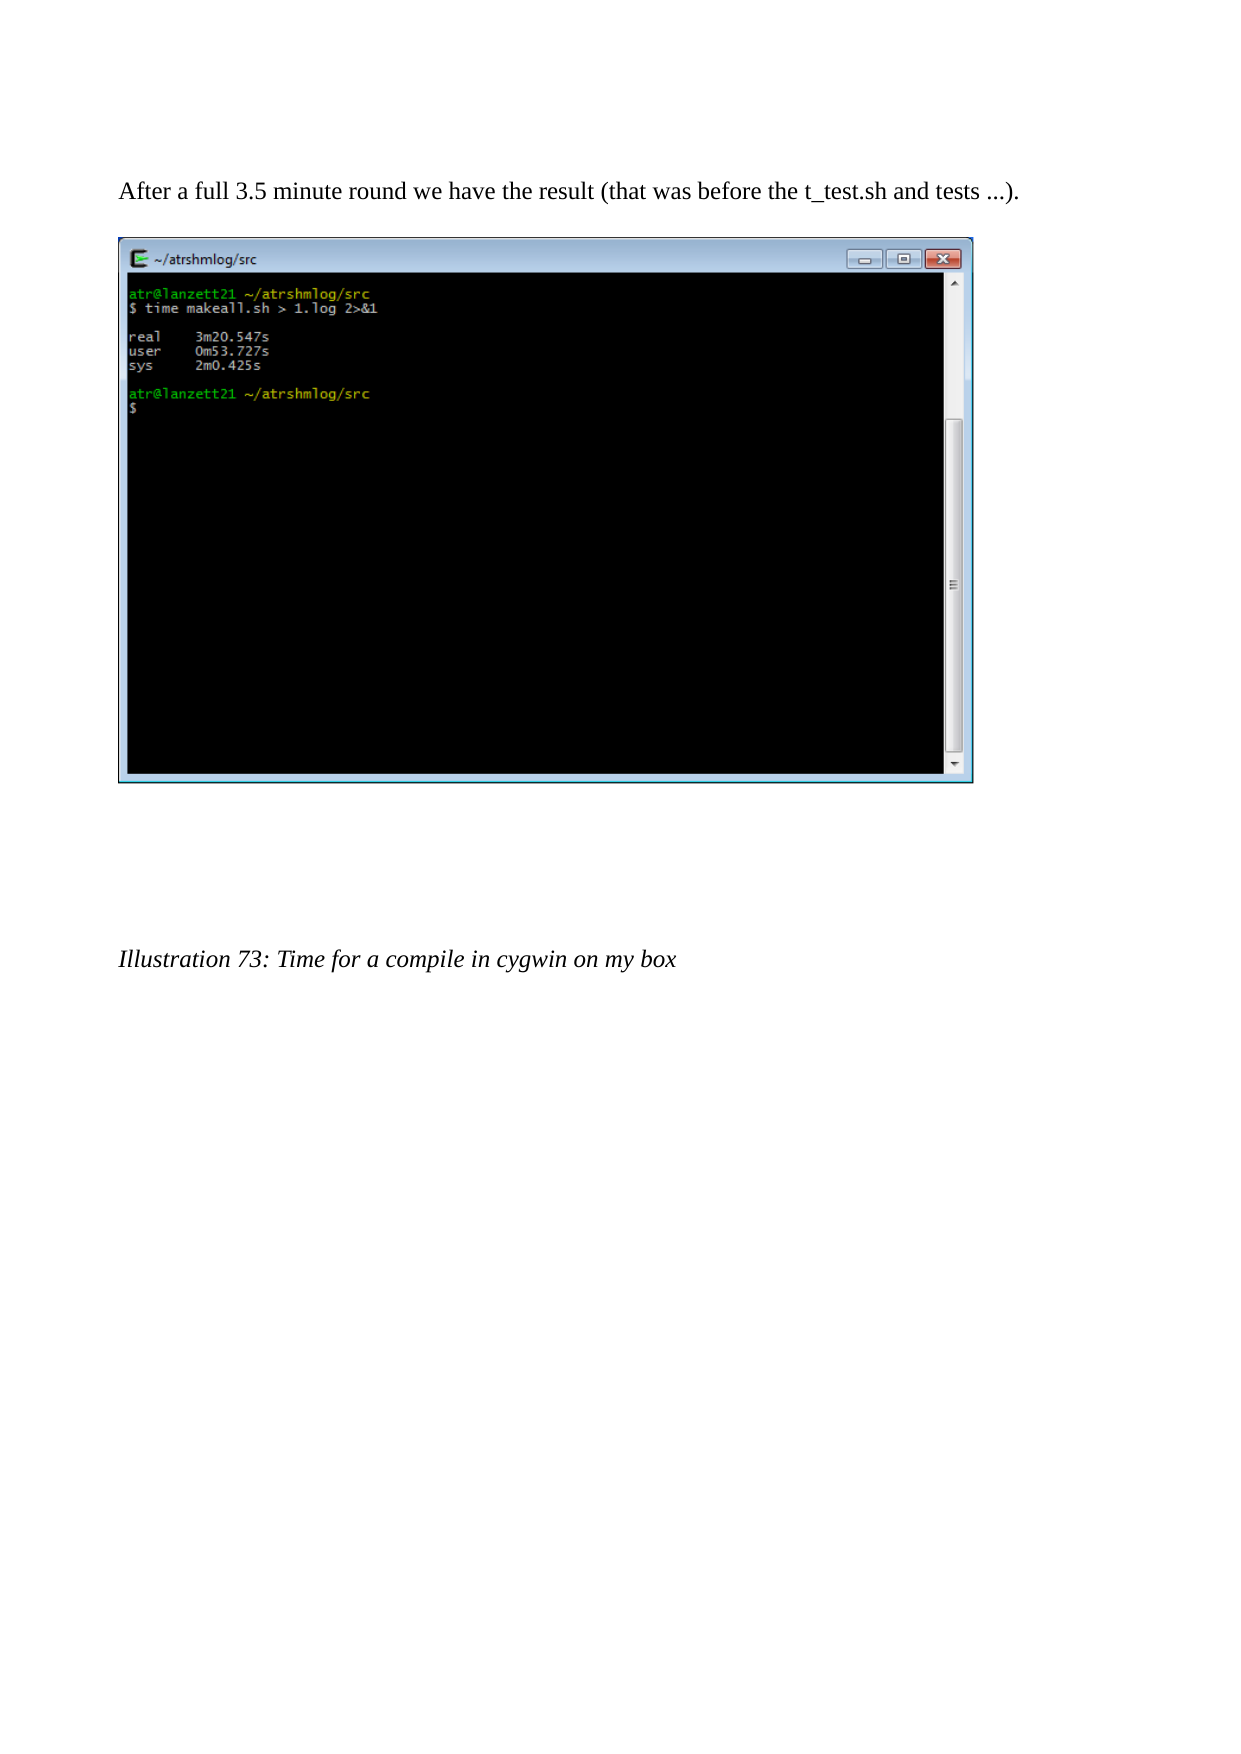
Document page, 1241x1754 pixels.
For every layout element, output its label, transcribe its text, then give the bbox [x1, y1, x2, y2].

text Illustration 73: Time for a compile in cygwin on my box [118, 945, 1122, 973]
text After a full 3.5 minute round we have the result (that was before the t_test.sh and tests ...). [118, 176, 1122, 205]
picture [118, 237, 1123, 945]
